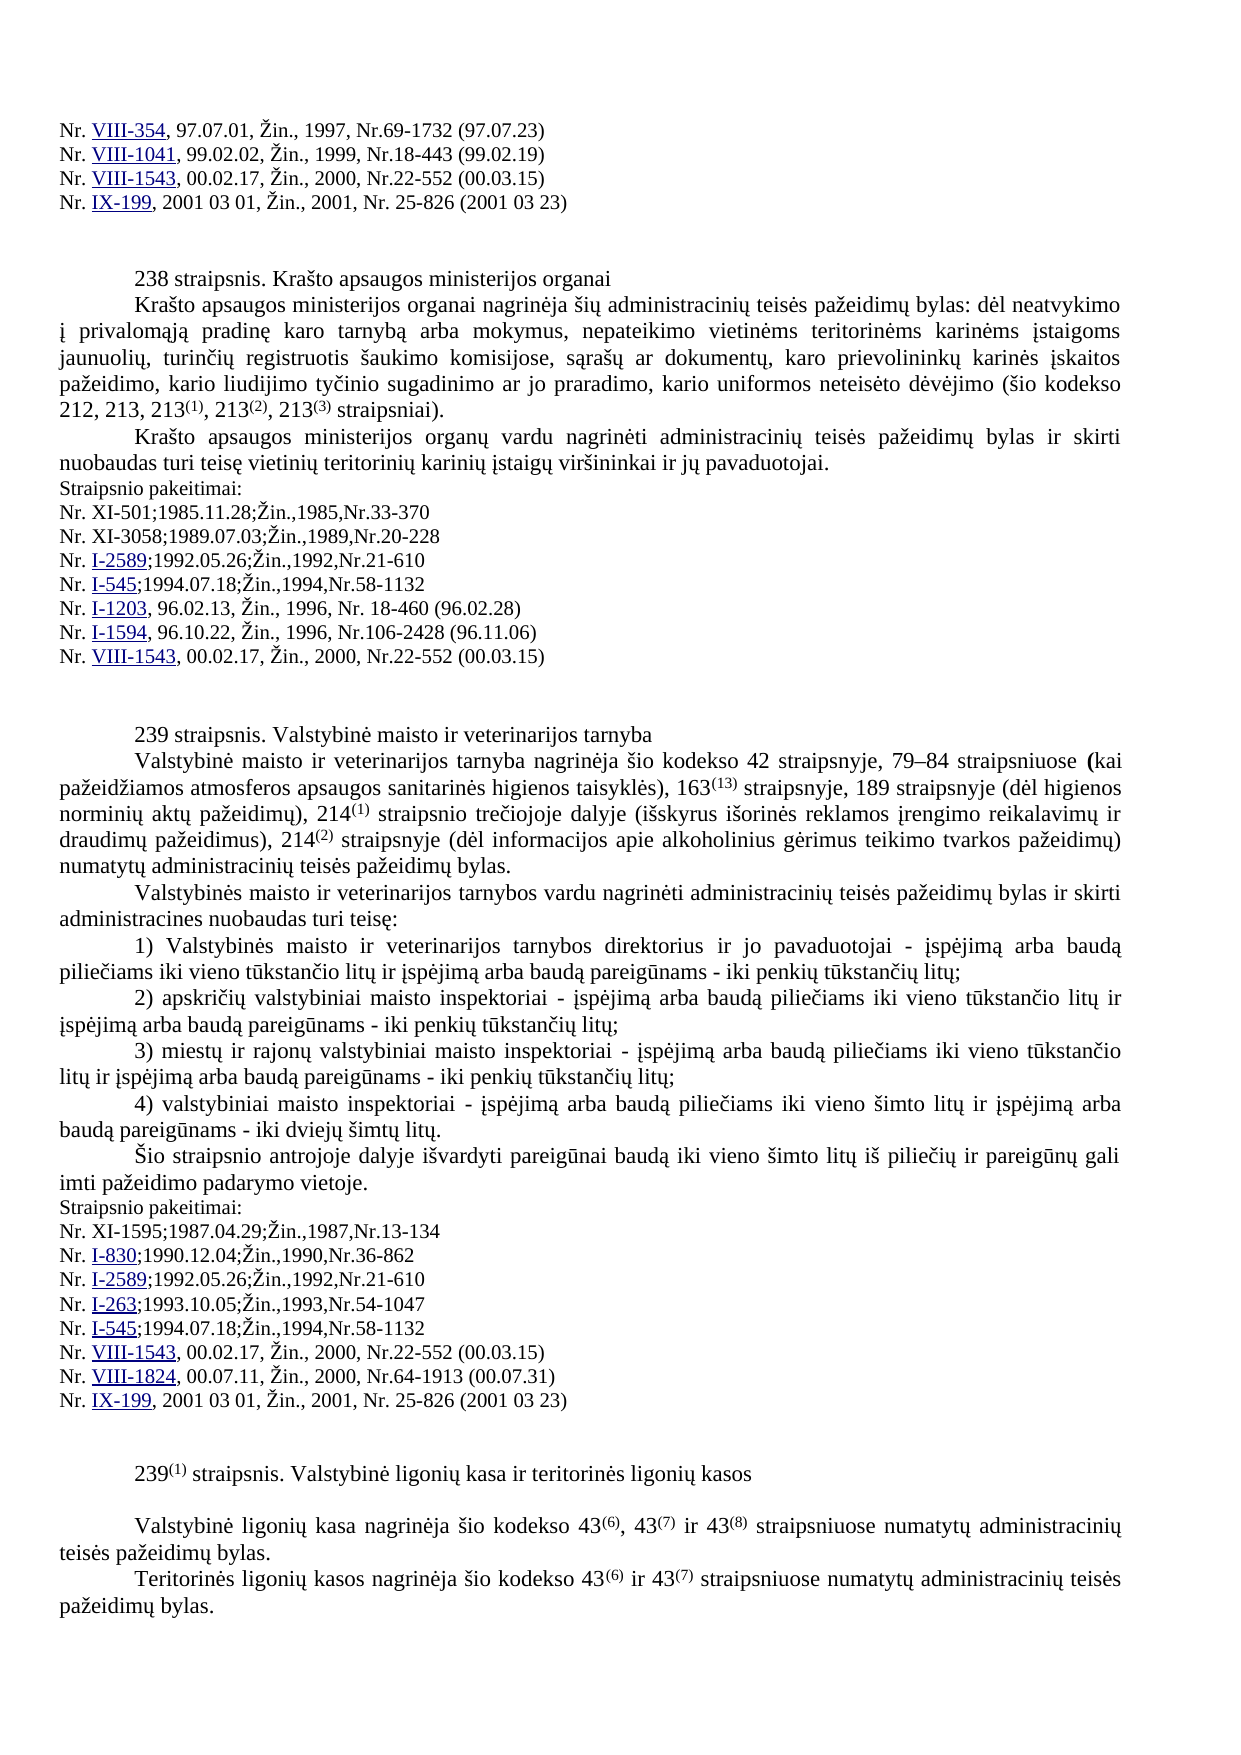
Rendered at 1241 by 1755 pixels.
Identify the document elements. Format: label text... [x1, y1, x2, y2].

text Nr. VIII-1543, 00.02.17, Žin., 2000, Nr.22-552 (00.03.15) [59, 644, 1122, 668]
text Nr. VIII-1543, 00.02.17, Žin., 2000, Nr.22-552 (00.03.15) [59, 166, 1122, 190]
text Valstybinės maisto ir veterinarijos tarnybos vardu nagrinėti administracinių teisės pažeidimų bylas ir skirti administracines nuobaudas turi teisę: [59, 879, 1122, 932]
text Nr. XI-3058;1989.07.03;Žin.,1989,Nr.20-228 [59, 524, 1122, 548]
text Šio straipsnio antrojoje dalyje išvardyti pareigūnai baudą iki vieno šimto litų iš piliečių ir pareigūnų gali imti pažeidimo padarymo vietoje. [59, 1142, 1122, 1195]
text 3) miestų ir rajonų valstybiniai maisto inspektoriai - įspėjimą arba baudą piliečiams iki vieno tūkstančio litų ir įspėjimą arba baudą pareigūnams - iki penkių tūkstančių litų; [59, 1037, 1122, 1090]
text Nr. XI-501;1985.11.28;Žin.,1985,Nr.33-370 [59, 500, 1122, 524]
text Nr. I-545;1994.07.18;Žin.,1994,Nr.58-1132 [59, 1316, 1122, 1339]
text 4) valstybiniai maisto inspektoriai - įspėjimą arba baudą piliečiams iki vieno šimto litų ir įspėjimą arba baudą pareigūnams - iki dviejų šimtų litų. [59, 1090, 1122, 1142]
text Nr. I-830;1990.12.04;Žin.,1990,Nr.36-862 [59, 1243, 1122, 1267]
text Nr. VIII-354, 97.07.01, Žin., 1997, Nr.69-1732 (97.07.23) [59, 118, 1122, 142]
text Nr. IX-199, 2001 03 01, Žin., 2001, Nr. 25-826 (2001 03 23) [59, 190, 1122, 214]
text Krašto apsaugos ministerijos organų vardu nagrinėti administracinių teisės pažeidimų bylas ir skirti nuobaudas turi teisę vietinių teritorinių karinių įstaigų viršininkai ir jų pavaduotojai. [59, 423, 1122, 476]
text Nr. VIII-1824, 00.07.11, Žin., 2000, Nr.64-1913 (00.07.31) [59, 1364, 1122, 1388]
text Teritorinės ligonių kasos nagrinėja šio kodekso 43(6) ir 43(7) straipsniuose numatytų administracinių teisės pažeidimų bylas. [59, 1565, 1122, 1618]
text Nr. I-263;1993.10.05;Žin.,1993,Nr.54-1047 [59, 1291, 1122, 1316]
text Krašto apsaugos ministerijos organai nagrinėja šių administracinių teisės pažeidimų bylas: dėl neatvykimo į privalomąją pradinę karo tarnybą arba mokymus, nepateikimo vietinėms teritorinėms karinėms įstaigoms jaunuolių, turinčių registruotis šaukimo komisijose, sąrašų ar dokumentų, karo prievolininkų karinės įskaitos pažeidimo, kario liudijimo tyčinio sugadinimo ar jo praradimo, kario uniformos neteisėto dėvėjimo (šio kodekso 212, 213, 213(1), 213(2), 213(3) straipsniai). [59, 291, 1122, 423]
text Nr. I-2589;1992.05.26;Žin.,1992,Nr.21-610 [59, 548, 1122, 572]
text Straipsnio pakeitimai: [59, 1195, 1122, 1219]
text Nr. XI-1595;1987.04.29;Žin.,1987,Nr.13-134 [59, 1219, 1122, 1243]
text Nr. I-2589;1992.05.26;Žin.,1992,Nr.21-610 [59, 1267, 1122, 1291]
text 2) apskričių valstybiniai maisto inspektoriai - įspėjimą arba baudą piliečiams iki vieno tūkstančio litų ir įspėjimą arba baudą pareigūnams - iki penkių tūkstančių litų; [59, 984, 1122, 1037]
text Valstybinė maisto ir veterinarijos tarnyba nagrinėja šio kodekso 42 straipsnyje, 79–84 straipsniuose (kai pažeidžiamos atmosferos apsaugos sanitarinės higienos taisyklės), 163(13) straipsnyje, 189 straipsnyje (dėl higienos norminių aktų pažeidimų), 214(1) straipsnio trečiojoje dalyje (išskyrus išorinės reklamos įrengimo reikalavimų ir draudimų pažeidimus), 214(2) straipsnyje (dėl informacijos apie alkoholinius gėrimus teikimo tvarkos pažeidimų) numatytų administracinių teisės pažeidimų bylas. [59, 747, 1122, 879]
text Nr. IX-199, 2001 03 01, Žin., 2001, Nr. 25-826 (2001 03 23) [59, 1388, 1122, 1412]
text Nr. I-1594, 96.10.22, Žin., 1996, Nr.106-2428 (96.11.06) [59, 620, 1122, 644]
text Straipsnio pakeitimai: [59, 476, 1122, 500]
text 239(1) straipsnis. Valstybinė ligonių kasa ir teritorinės ligonių kasos [59, 1460, 1122, 1486]
text 239 straipsnis. Valstybinė maisto ir veterinarijos tarnyba [59, 721, 1122, 747]
text Nr. VIII-1041, 99.02.02, Žin., 1999, Nr.18-443 (99.02.19) [59, 142, 1122, 166]
text 1) Valstybinės maisto ir veterinarijos tarnybos direktorius ir jo pavaduotojai - įspėjimą arba baudą piliečiams iki vieno tūkstančio litų ir įspėjimą arba baudą pareigūnams - iki penkių tūkstančių litų; [59, 932, 1122, 984]
text Nr. VIII-1543, 00.02.17, Žin., 2000, Nr.22-552 (00.03.15) [59, 1339, 1122, 1364]
text Nr. I-1203, 96.02.13, Žin., 1996, Nr. 18-460 (96.02.28) [59, 596, 1122, 620]
text 238 straipsnis. Krašto apsaugos ministerijos organai [59, 265, 1122, 291]
text Valstybinė ligonių kasa nagrinėja šio kodekso 43(6), 43(7) ir 43(8) straipsniuose numatytų administracinių teisės pažeidimų bylas. [59, 1513, 1122, 1565]
text Nr. I-545;1994.07.18;Žin.,1994,Nr.58-1132 [59, 572, 1122, 596]
